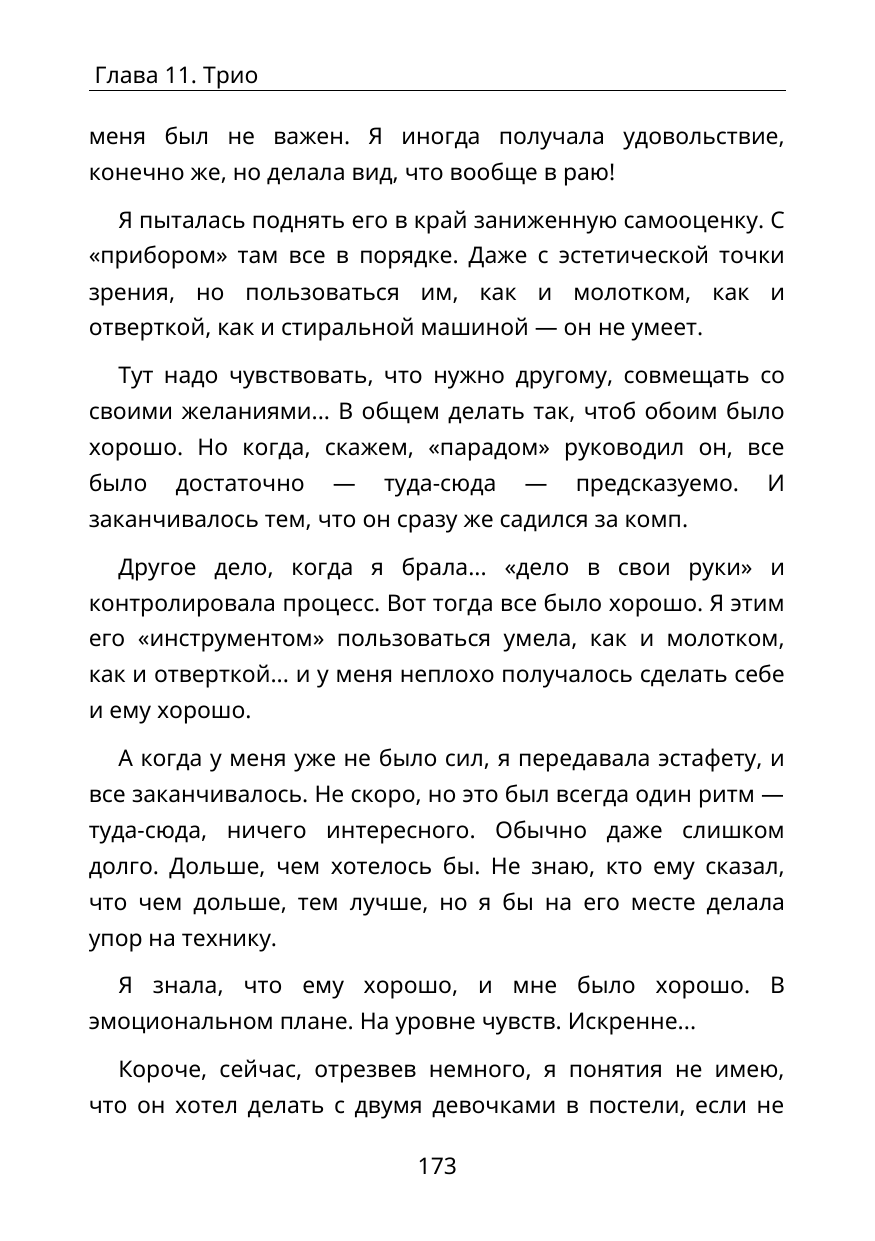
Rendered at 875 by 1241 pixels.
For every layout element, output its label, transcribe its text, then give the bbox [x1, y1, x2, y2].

text Другое дело, когда я брала... «дело в свои руки» и контролировала процесс. Вот тогда все было хорошо. Я этим его «инструментом» пользоваться умела, как и молотком, как и отверткой... и у меня неплохо получалось сделать себе и ему хорошо. [88, 551, 786, 726]
text Тут надо чувствовать, что нужно другому, совмещать со своими желаниями... В общем делать так, чтоб обоим было хорошо. Но когда, скажем, «парадом» руководил он, все было достаточно — туда-сюда — предсказуемо. И заканчивалось тем, что он сразу же садился за комп. [88, 359, 786, 534]
text А когда у меня уже не было сил, я передавала эстафету, и все заканчивалось. Не скоро, но это был всегда один ритм — туда-сюда, ничего интересного. Обычно даже слишком долго. Дольше, чем хотелось бы. Не знаю, кто ему сказал, что чем дольше, тем лучше, но я бы на его месте делала упор на технику. [88, 742, 786, 953]
text меня был не важен. Я иногда получала удовольствие, конечно же, но делала вид, что вообще в раю! [88, 120, 786, 187]
text Я знала, что ему хорошо, и мне было хорошо. В эмоциональном плане. На уровне чувств. Искренне... [88, 969, 786, 1037]
text Я пыталась поднять его в край заниженную самооценку. С «прибором» там все в порядке. Даже с эстетической точки зрения, но пользоваться им, как и молотком, как и отверткой, как и стиральной машиной — он не умеет. [88, 203, 786, 343]
text Короче, сейчас, отрезвев немного, я понятия не имею, что он хотел делать с двумя девочками в постели, если не [88, 1053, 786, 1120]
